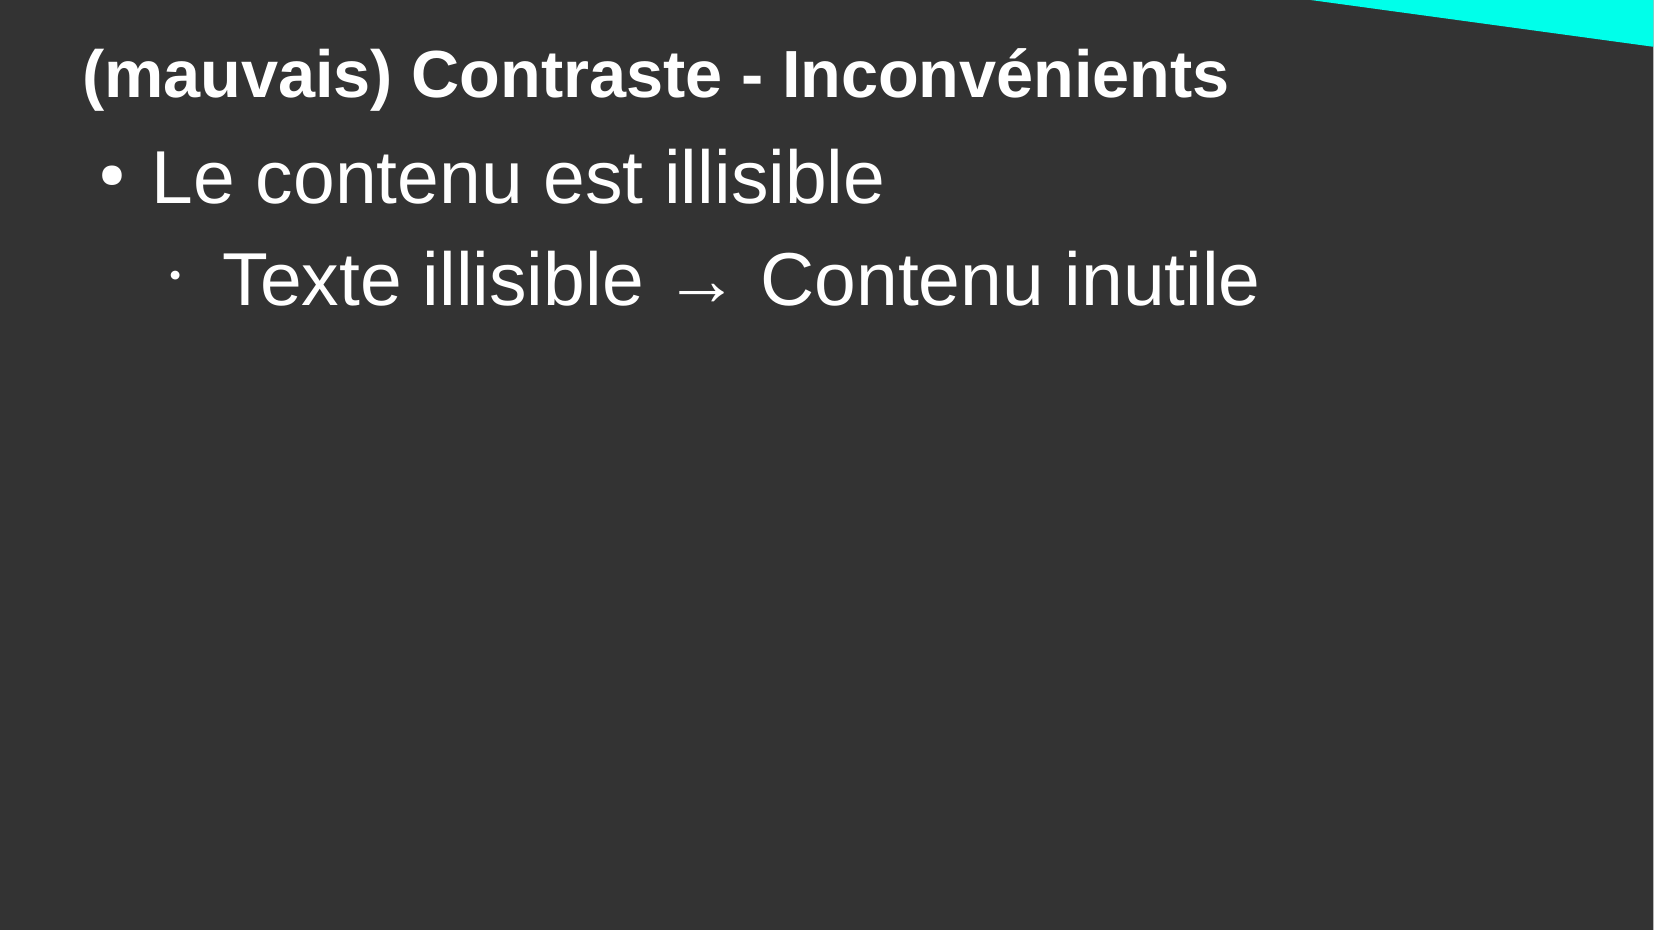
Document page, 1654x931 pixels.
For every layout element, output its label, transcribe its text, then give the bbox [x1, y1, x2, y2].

list Le contenu est illisible Texte illisible → Contenu inutile [80, 135, 1620, 414]
text_box [1310, 0, 1654, 47]
title (mauvais) Contraste - Inconvénients [82, 37, 1571, 114]
